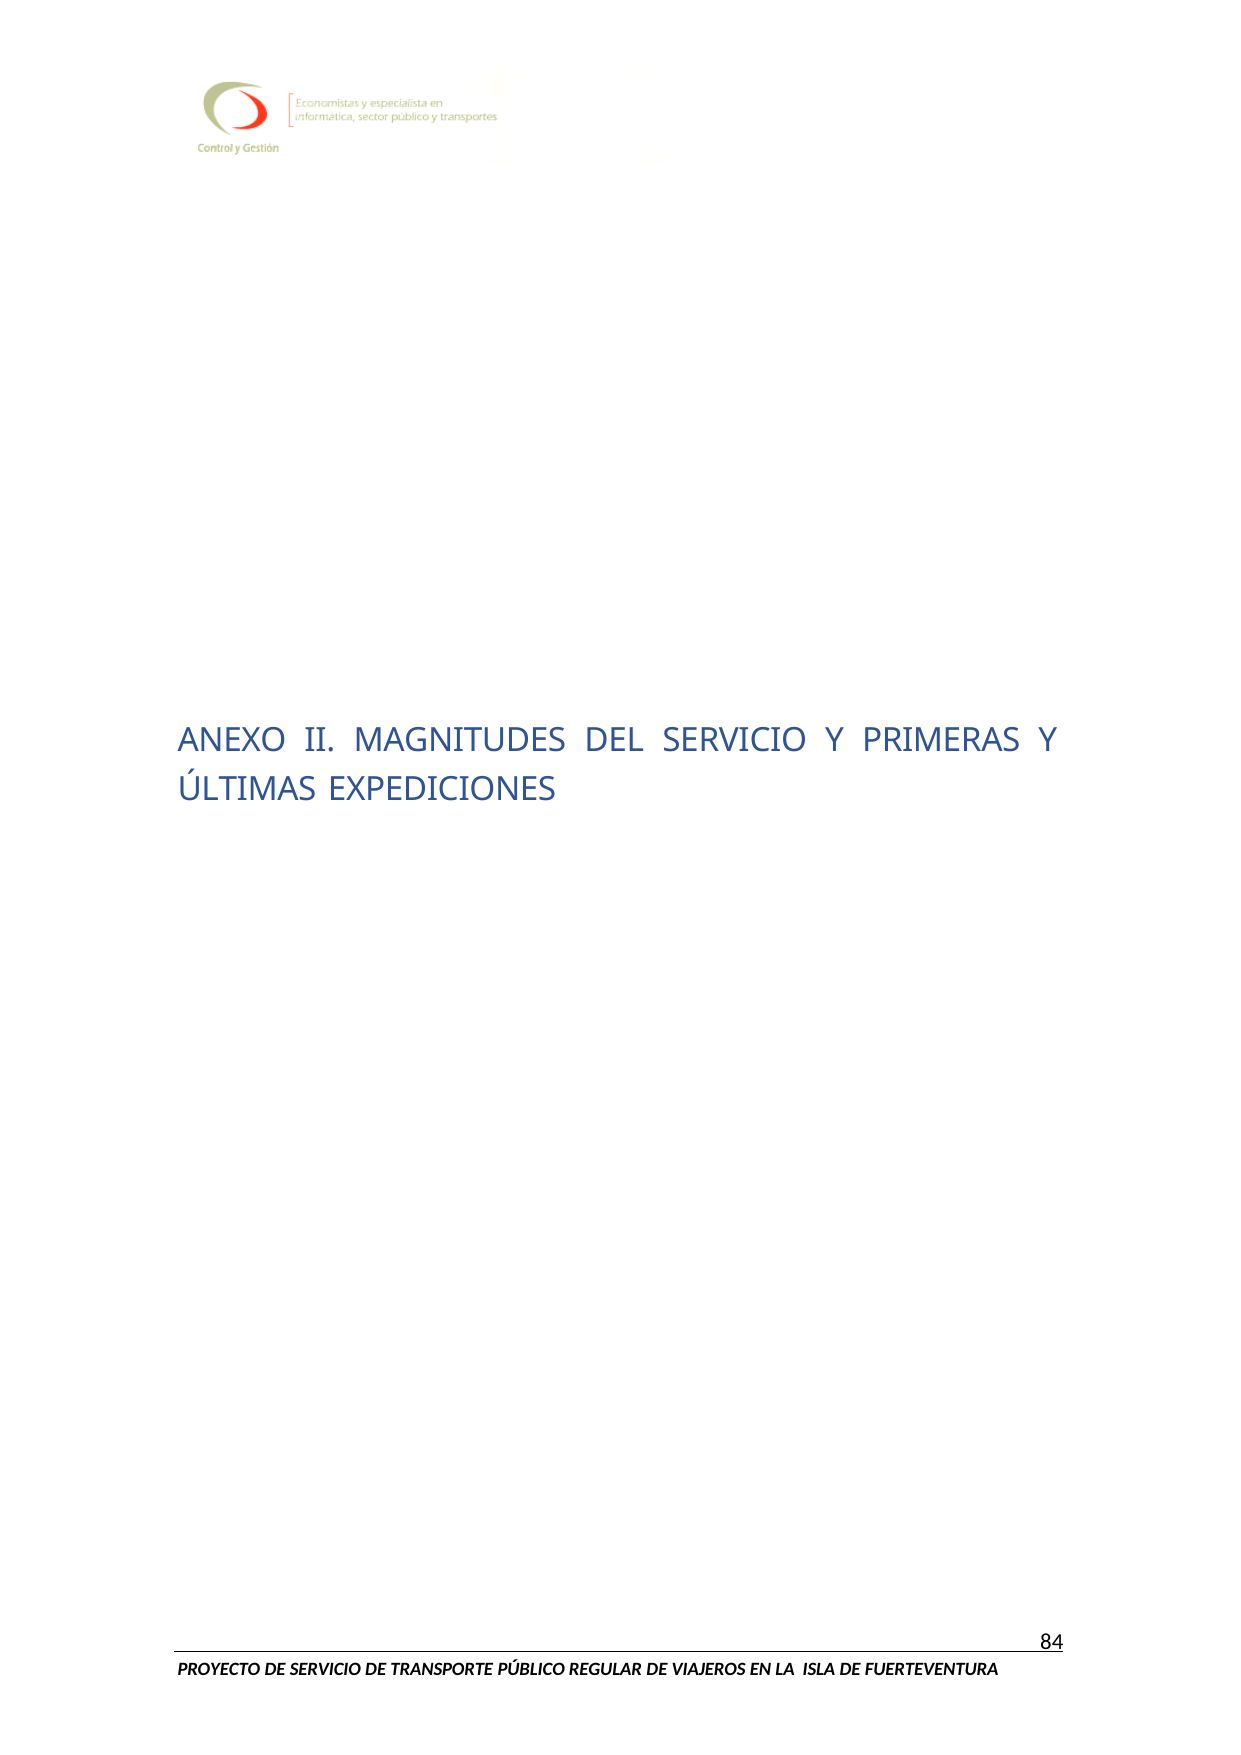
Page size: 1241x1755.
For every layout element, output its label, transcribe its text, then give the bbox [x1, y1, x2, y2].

text ANEXO II. MAGNITUDES DEL SERVICIO Y PRIMERAS Y ÚLTIMAS EXPEDICIONES [177, 716, 1063, 810]
